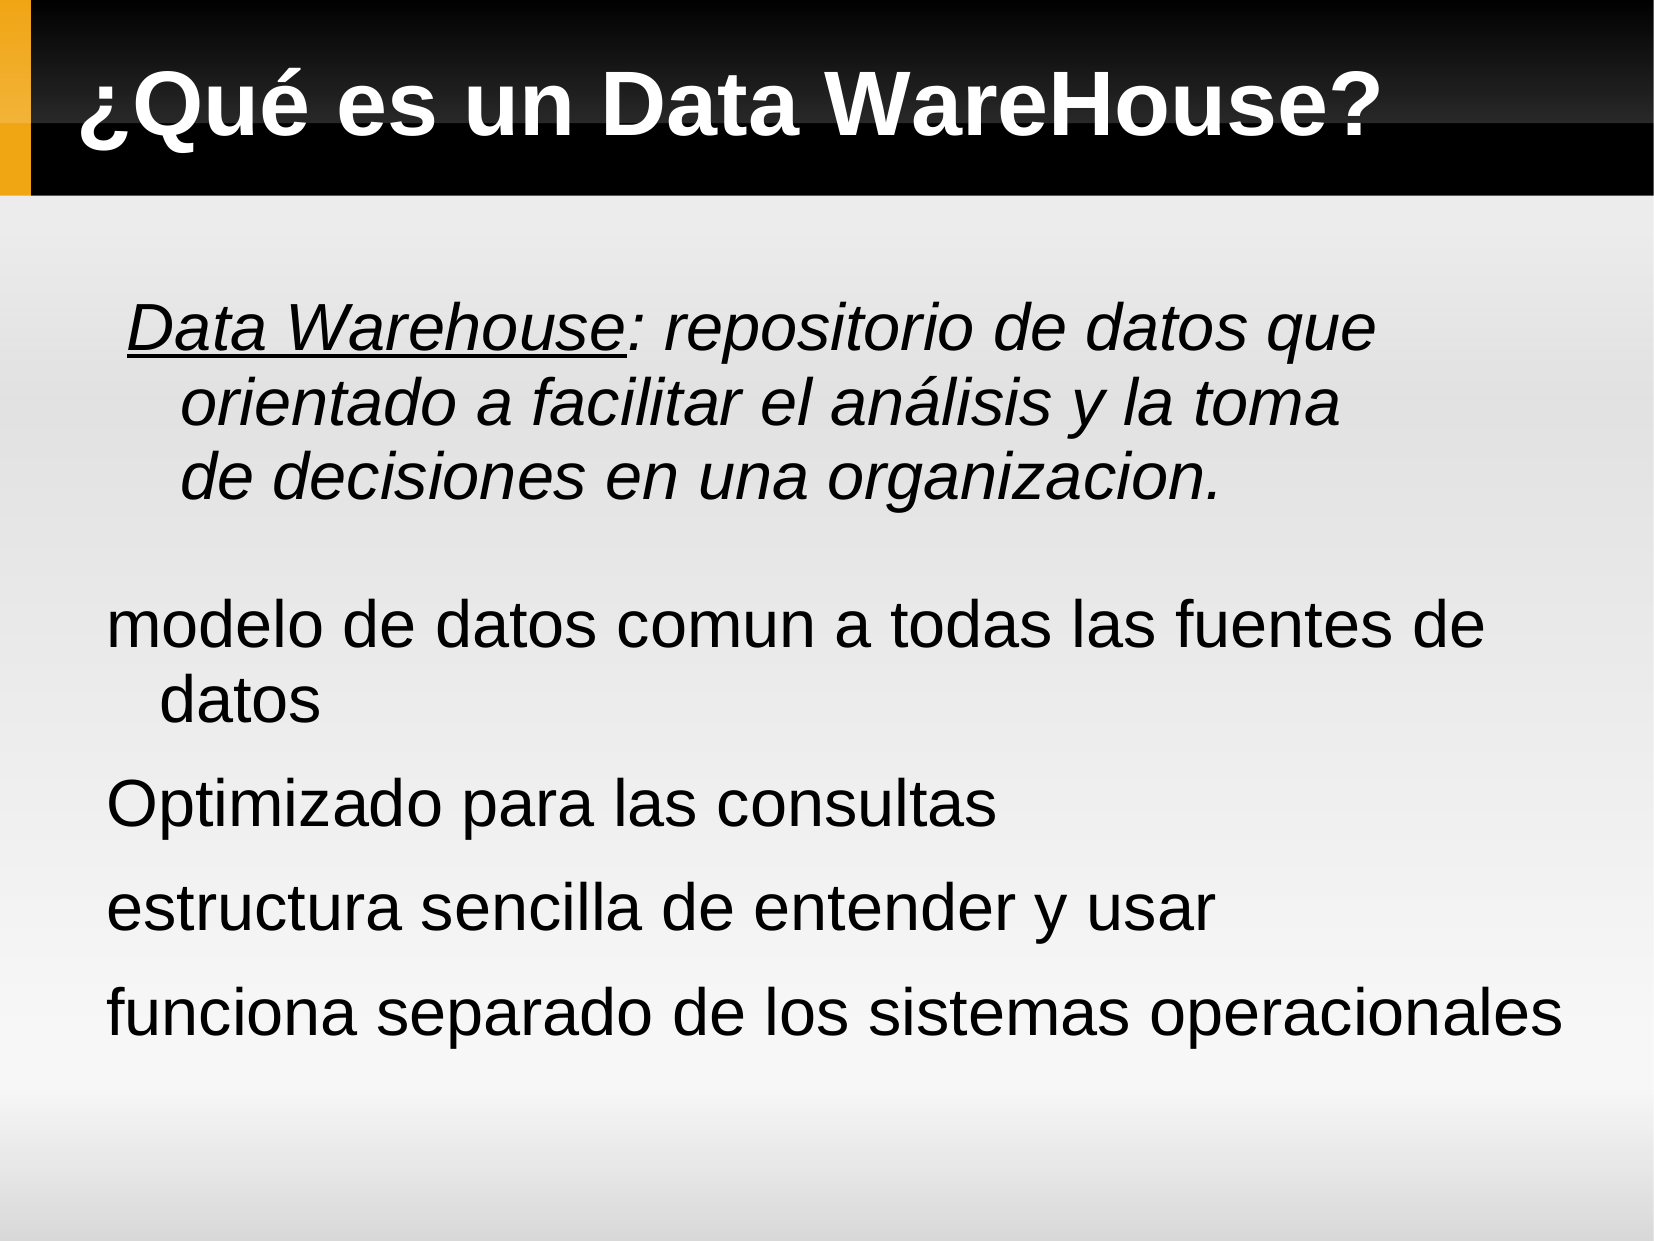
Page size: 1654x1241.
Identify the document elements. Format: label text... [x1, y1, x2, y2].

text_box Data Warehouse: repositorio de datos que orientado a facilitar el análisis y la toma de decisiones en una organizacion. [94, 282, 1447, 522]
list modelo de datos comun a todas las fuentes de datos Optimizado para las consultas estructura sencilla de entender y usar funciona separado de los sistemas operacionales [88, 586, 1577, 1241]
title ¿Qué es un Data WareHouse? [76, 0, 1565, 208]
picture [0, 0, 1654, 1241]
